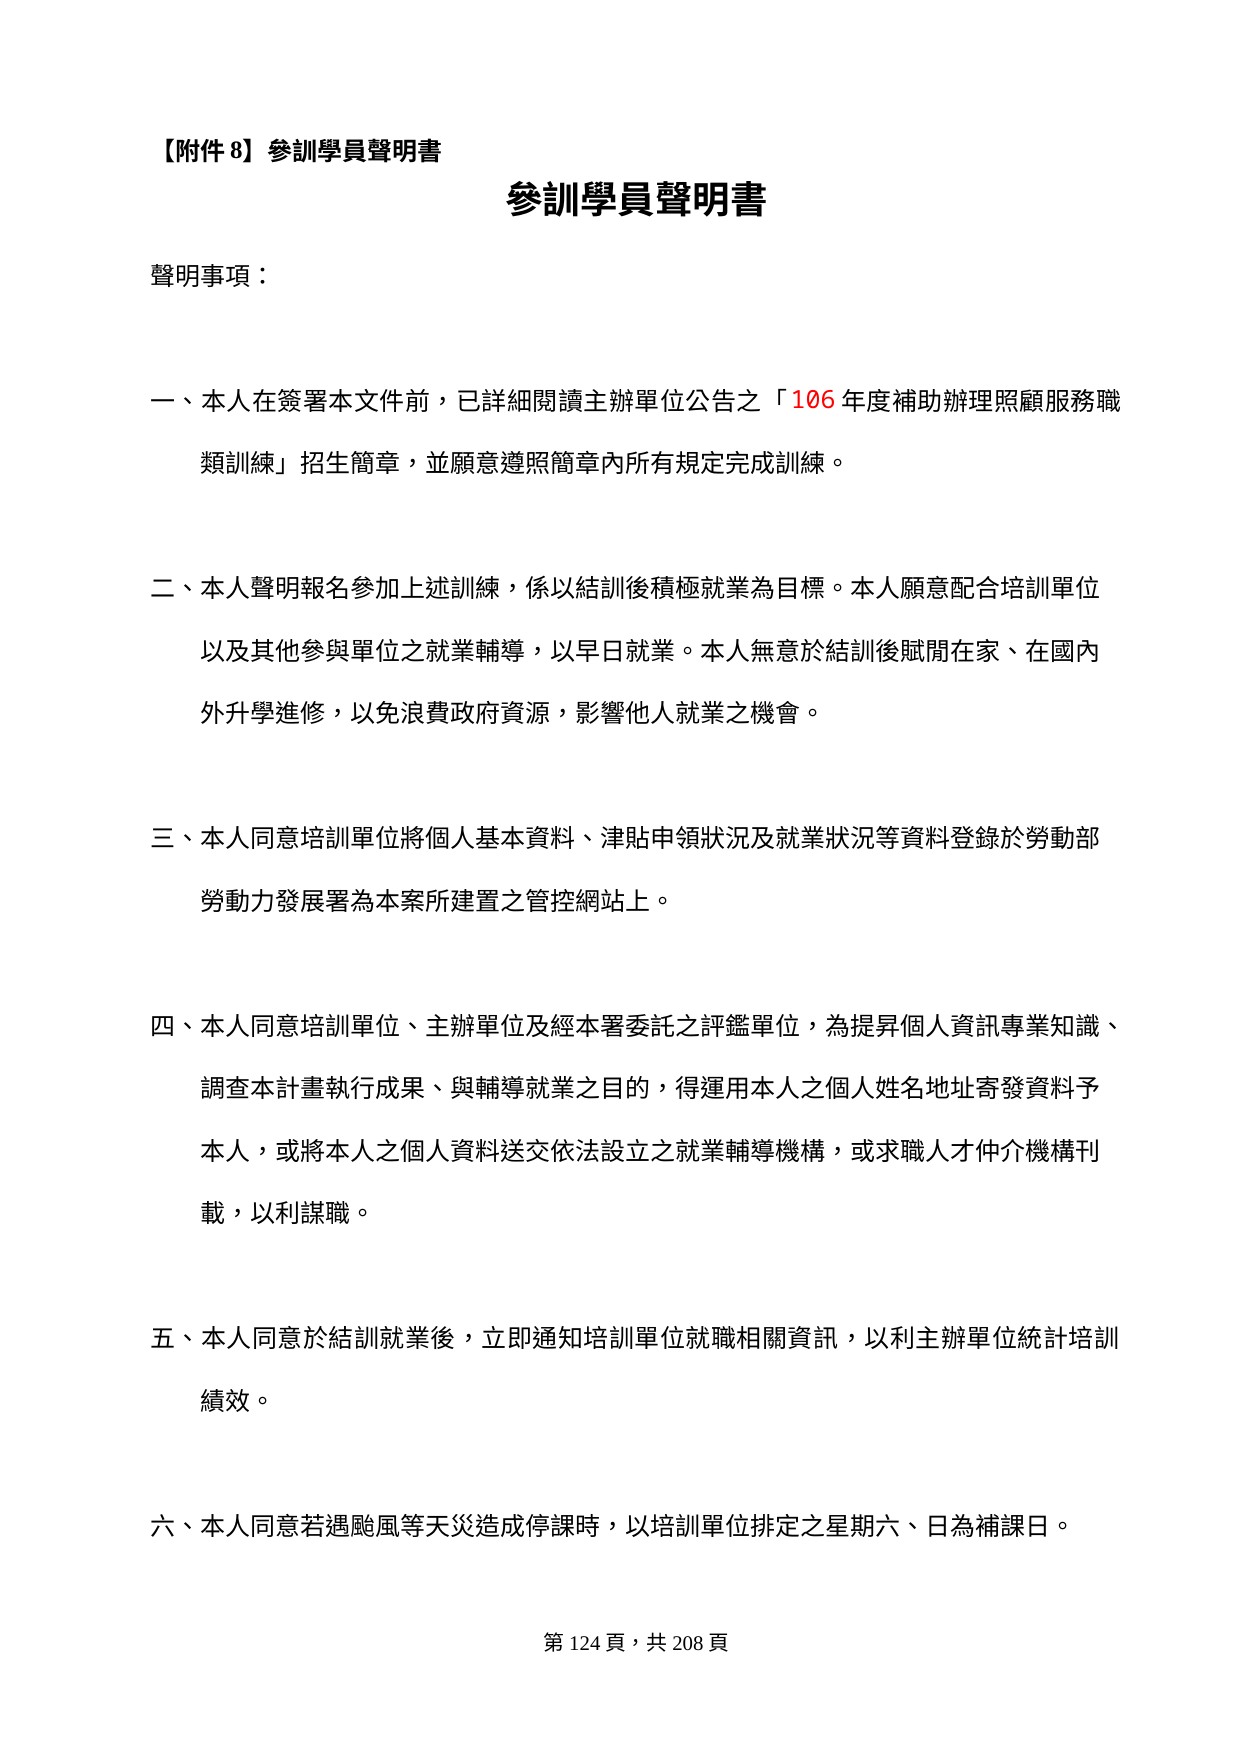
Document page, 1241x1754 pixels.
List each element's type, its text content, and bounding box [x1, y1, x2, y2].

text 參訓學員聲明書 [150, 170, 1122, 224]
text 五、本人同意於結訓就業後，立即通知培訓單位就職相關資訊，以利主辦單位統計培訓績效。 [150, 1295, 1122, 1420]
text 【附件8】參訓學員聲明書 [150, 108, 1122, 170]
text 一、本人在簽署本文件前，已詳細閱讀主辦單位公告之「106年度補助辦理照顧服務職類訓練」招生簡章，並願意遵照簡章內所有規定完成訓練。 [150, 358, 1122, 483]
text 二、本人聲明報名參加上述訓練，係以結訓後積極就業為目標。本人願意配合培訓單位以及其他參與單位之就業輔導，以早日就業。本人無意於結訓後賦閒在家、在國內外升學進修，以免浪費政府資源，影響他人就業之機會。 [150, 545, 1122, 733]
text 三、本人同意培訓單位將個人基本資料、津貼申領狀況及就業狀況等資料登錄於勞動部勞動力發展署為本案所建置之管控網站上。 [150, 795, 1122, 920]
text 聲明事項： [150, 233, 1122, 295]
text 四、本人同意培訓單位、主辦單位及經本署委託之評鑑單位，為提昇個人資訊專業知識、調查本計畫執行成果、與輔導就業之目的，得運用本人之個人姓名地址寄發資料予本人，或將本人之個人資料送交依法設立之就業輔導機構，或求職人才仲介機構刊載，以利謀職。 [150, 983, 1122, 1233]
text 六、本人同意若遇颱風等天災造成停課時，以培訓單位排定之星期六、日為補課日。 [150, 1483, 1122, 1545]
